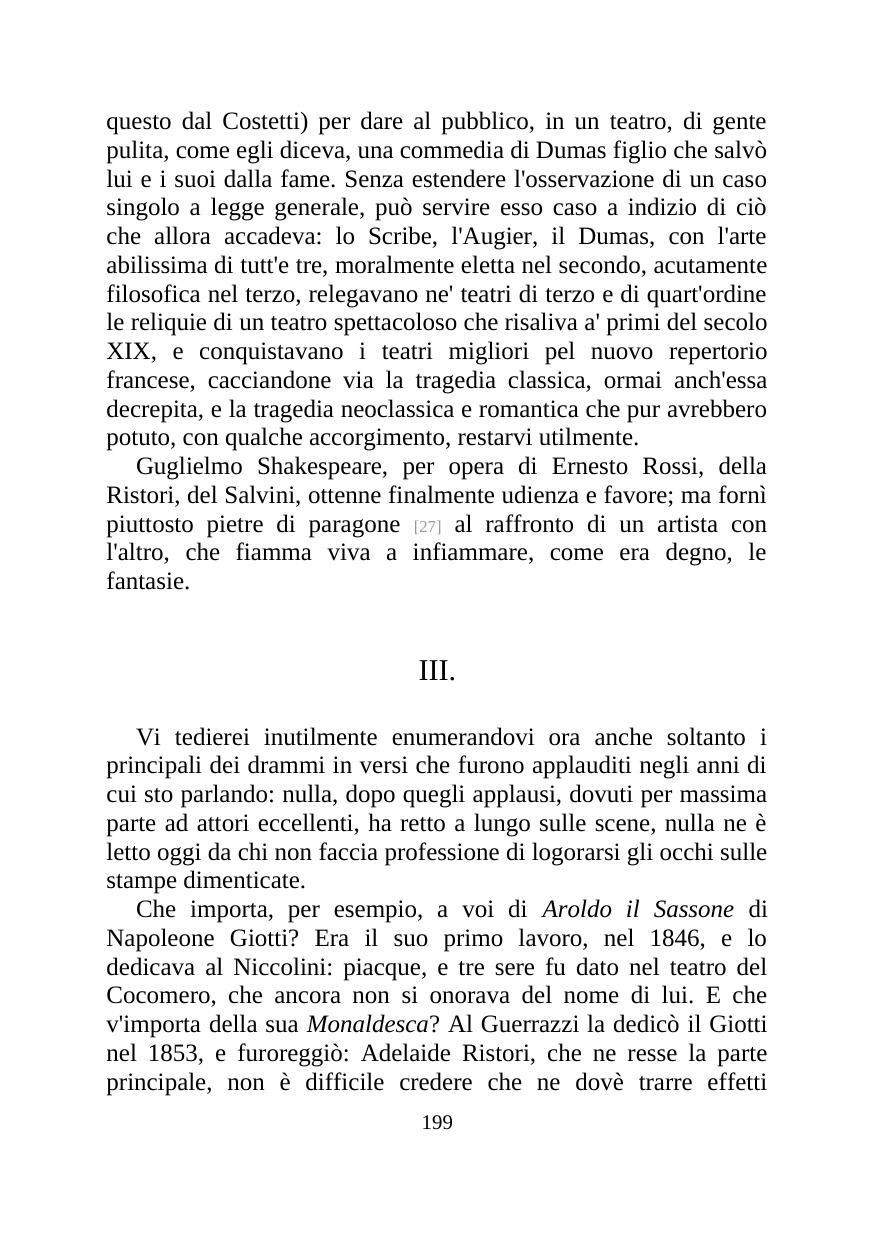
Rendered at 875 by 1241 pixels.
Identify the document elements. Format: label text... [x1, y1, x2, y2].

text questo dal Costetti) per dare al pubblico, in un teatro, di gente pulita, come egli diceva, una commedia di Dumas figlio che salvò lui e i suoi dalla fame. Senza estendere l'osservazione di un caso singolo a legge generale, può servire esso caso a indizio di ciò che allora accadeva: lo Scribe, l'Augier, il Dumas, con l'arte abilissima di tutt'e tre, moralmente eletta nel secondo, acutamente filosofica nel terzo, relegavano ne' teatri di terzo e di quart'ordine le reliquie di un teatro spettacoloso che risaliva a' primi del secolo XIX, e conquistavano i teatri migliori pel nuovo repertorio francese, cacciandone via la tragedia classica, ormai anch'essa decrepita, e la tragedia neoclassica e romantica che pur avrebbero potuto, con qualche accorgimento, restarvi utilmente. [106, 106, 768, 451]
text Guglielmo Shakespeare, per opera di Ernesto Rossi, della Ristori, del Salvini, ottenne finalmente udienza e favore; ma fornì piuttosto pietre di paragone [27] al raffronto di un artista con l'altro, che fiamma viva a infiammare, come era degno, le fantasie. [106, 451, 768, 595]
subtitle III. [106, 652, 768, 687]
text Vi tedierei inutilmente enumerandovi ora anche soltanto i principali dei drammi in versi che furono applauditi negli anni di cui sto parlando: nulla, dopo quegli applausi, dovuti per massima parte ad attori eccellenti, ha retto a lungo sulle scene, nulla ne è letto oggi da chi non faccia professione di logorarsi gli occhi sulle stampe dimenticate. [106, 722, 768, 894]
text Che importa, per esempio, a voi di Aroldo il Sassone di Napoleone Giotti? Era il suo primo lavoro, nel 1846, e lo dedicava al Niccolini: piacque, e tre sere fu dato nel teatro del Cocomero, che ancora non si onorava del nome di lui. E che v'importa della sua Monaldesca? Al Guerrazzi la dedicò il Giotti nel 1853, e furoreggiò: Adelaide Ristori, che ne resse la parte principale, non è difficile credere che ne dovè trarre effetti [106, 894, 768, 1096]
